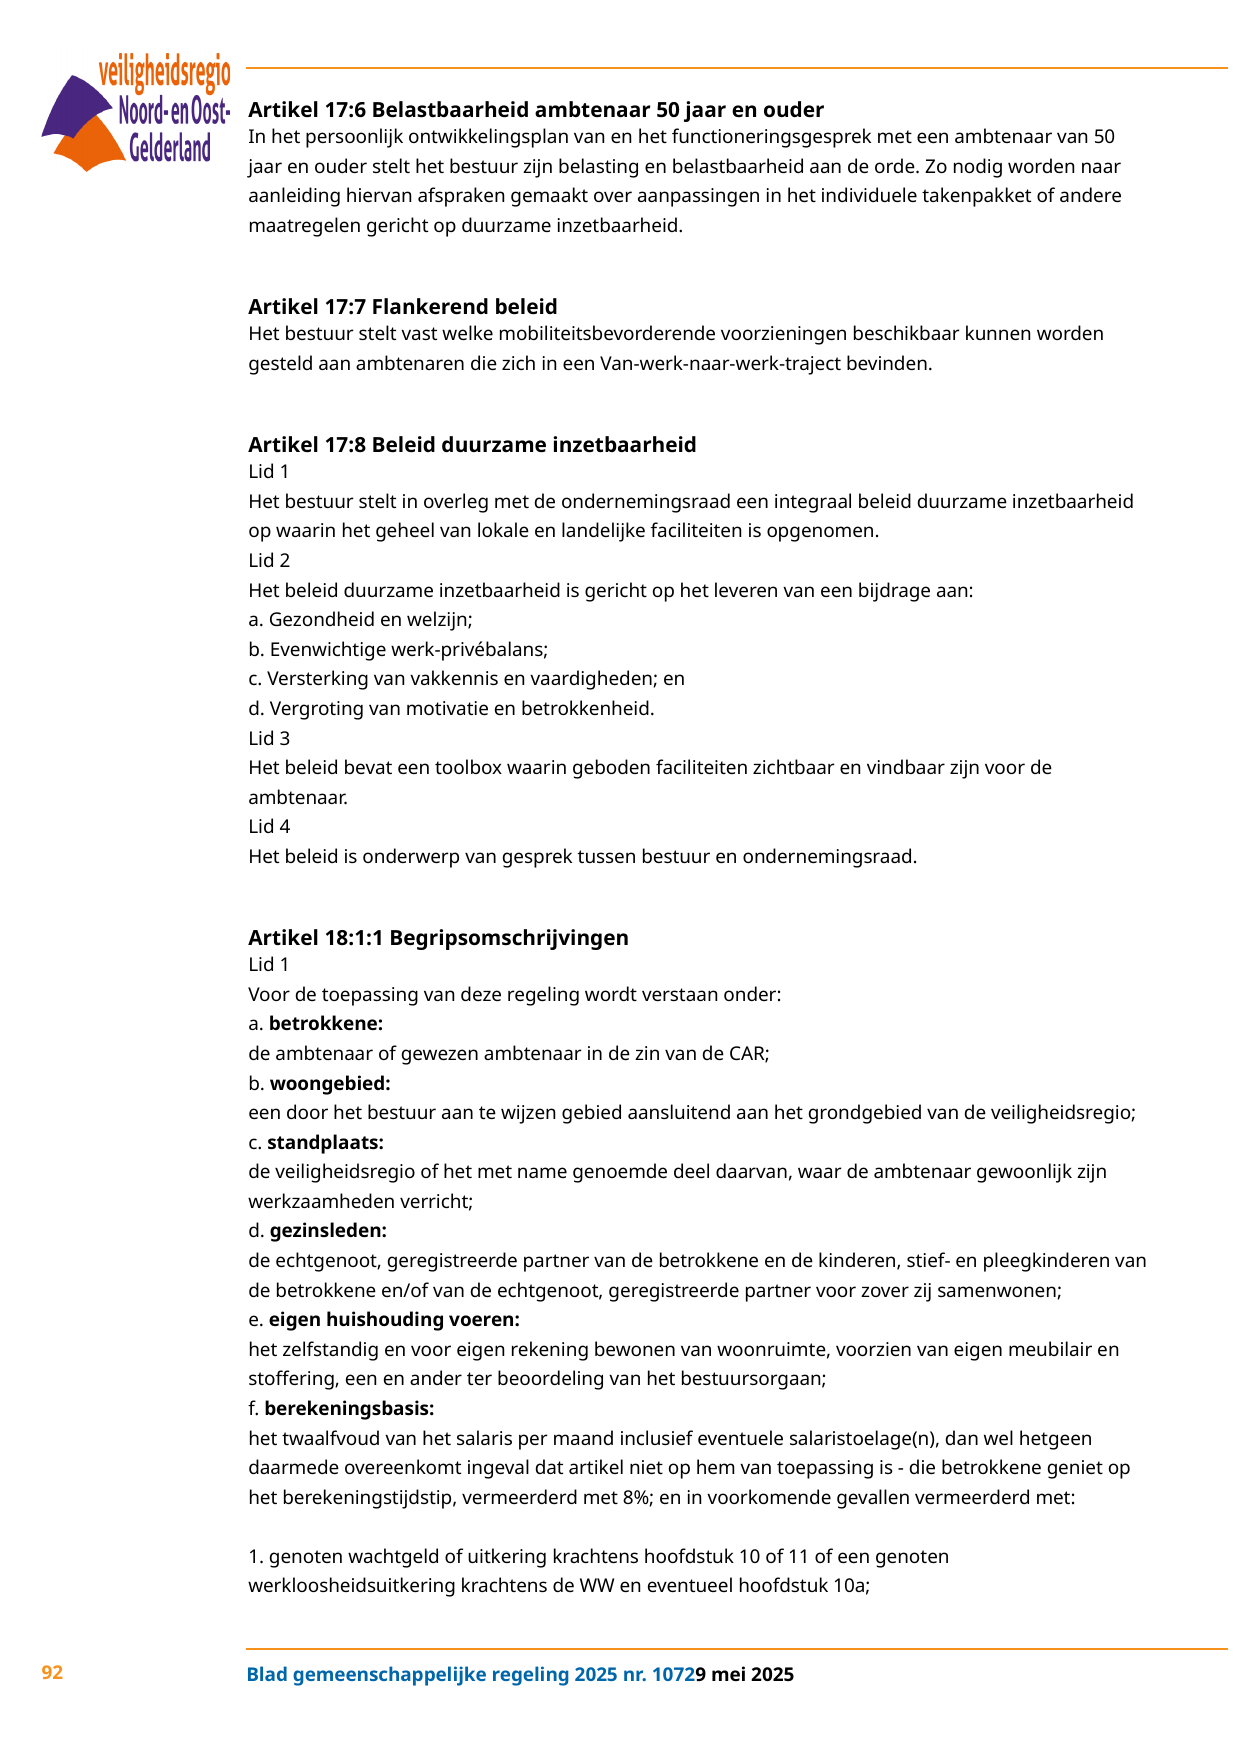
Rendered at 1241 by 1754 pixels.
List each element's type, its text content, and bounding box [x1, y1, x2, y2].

text Artikel 17:7 Flankerend beleid [248, 292, 1152, 320]
text Het beleid bevat een toolbox waarin geboden faciliteiten zichtbaar en vindbaar zijn voor de ambtenaar. [248, 754, 1152, 809]
text Het bestuur stelt in overleg met de ondernemingsraad een integraal beleid duurzame inzetbaarheid op waarin het geheel van lokale en landelijke faciliteiten is opgenomen. [248, 488, 1152, 543]
text b. woongebied: [248, 1070, 1152, 1096]
text Artikel 18:1:1 Begripsomschrijvingen [248, 923, 1152, 951]
text b. Evenwichtige werk-privébalans; [248, 636, 1152, 662]
text het twaalfvoud van het salaris per maand inclusief eventuele salaristoelage(n), dan wel hetgeen daarmede overeenkomt ingeval dat artikel niet op hem van toepassing is - die betrokkene geniet op het berekeningstijdstip, vermeerderd met 8%; en in voorkomende gevallen vermeerderd met: [248, 1425, 1152, 1510]
text c. Versterking van vakkennis en vaardigheden; en [248, 666, 1152, 691]
picture [41, 47, 231, 172]
text Lid 1 [248, 951, 1152, 977]
text f. berekeningsbasis: [248, 1395, 1152, 1421]
text Het beleid duurzame inzetbaarheid is gericht op het leveren van een bijdrage aan: [248, 577, 1152, 602]
text c. standplaats: [248, 1129, 1152, 1155]
text Artikel 17:8 Beleid duurzame inzetbaarheid [248, 430, 1152, 458]
text Lid 3 [248, 725, 1152, 750]
text Artikel 17:6 Belastbaarheid ambtenaar 50 jaar en ouder [248, 95, 1152, 123]
text Lid 1 [248, 458, 1152, 484]
text een door het bestuur aan te wijzen gebied aansluitend aan het grondgebied van de veiligheidsregio; [248, 1099, 1152, 1125]
text het zelfstandig en voor eigen rekening bewonen van woonruimte, voorzien van eigen meubilair en stoffering, een en ander ter beoordeling van het bestuursorgaan; [248, 1336, 1152, 1391]
text Lid 4 [248, 813, 1152, 839]
text e. eigen huishouding voeren: [248, 1306, 1152, 1332]
text 1. genoten wachtgeld of uitkering krachtens hoofdstuk 10 of 11 of een genoten werkloosheidsuitkering krachtens de WW en eventueel hoofdstuk 10a; [248, 1543, 1152, 1598]
text de veiligheidsregio of het met name genoemde deel daarvan, waar de ambtenaar gewoonlijk zijn werkzaamheden verricht; [248, 1158, 1152, 1214]
text a. Gezondheid en welzijn; [248, 606, 1152, 632]
text a. betrokkene: [248, 1011, 1152, 1036]
text In het persoonlijk ontwikkelingsplan van en het functioneringsgesprek met een ambtenaar van 50 jaar en ouder stelt het bestuur zijn belasting en belastbaarheid aan de orde. Zo nodig worden naar aanleiding hiervan afspraken gemaakt over aanpassingen in het individuele takenpakket of andere maatregelen gericht op duurzame inzetbaarheid. [248, 123, 1152, 238]
text de echtgenoot, geregistreerde partner van de betrokkene en de kinderen, stief- en pleegkinderen van de betrokkene en/of van de echtgenoot, geregistreerde partner voor zover zij samenwonen; [248, 1247, 1152, 1303]
text Voor de toepassing van deze regeling wordt verstaan onder: [248, 981, 1152, 1007]
text Het bestuur stelt vast welke mobiliteitsbevorderende voorzieningen beschikbaar kunnen worden gesteld aan ambtenaren die zich in een Van-werk-naar-werk-traject bevinden. [248, 320, 1152, 376]
text d. Vergroting van motivatie en betrokkenheid. [248, 695, 1152, 721]
text d. gezinsleden: [248, 1218, 1152, 1243]
text Het beleid is onderwerp van gesprek tussen bestuur en ondernemingsraad. [248, 843, 1152, 869]
text Lid 2 [248, 547, 1152, 573]
text de ambtenaar of gewezen ambtenaar in de zin van de CAR; [248, 1040, 1152, 1066]
